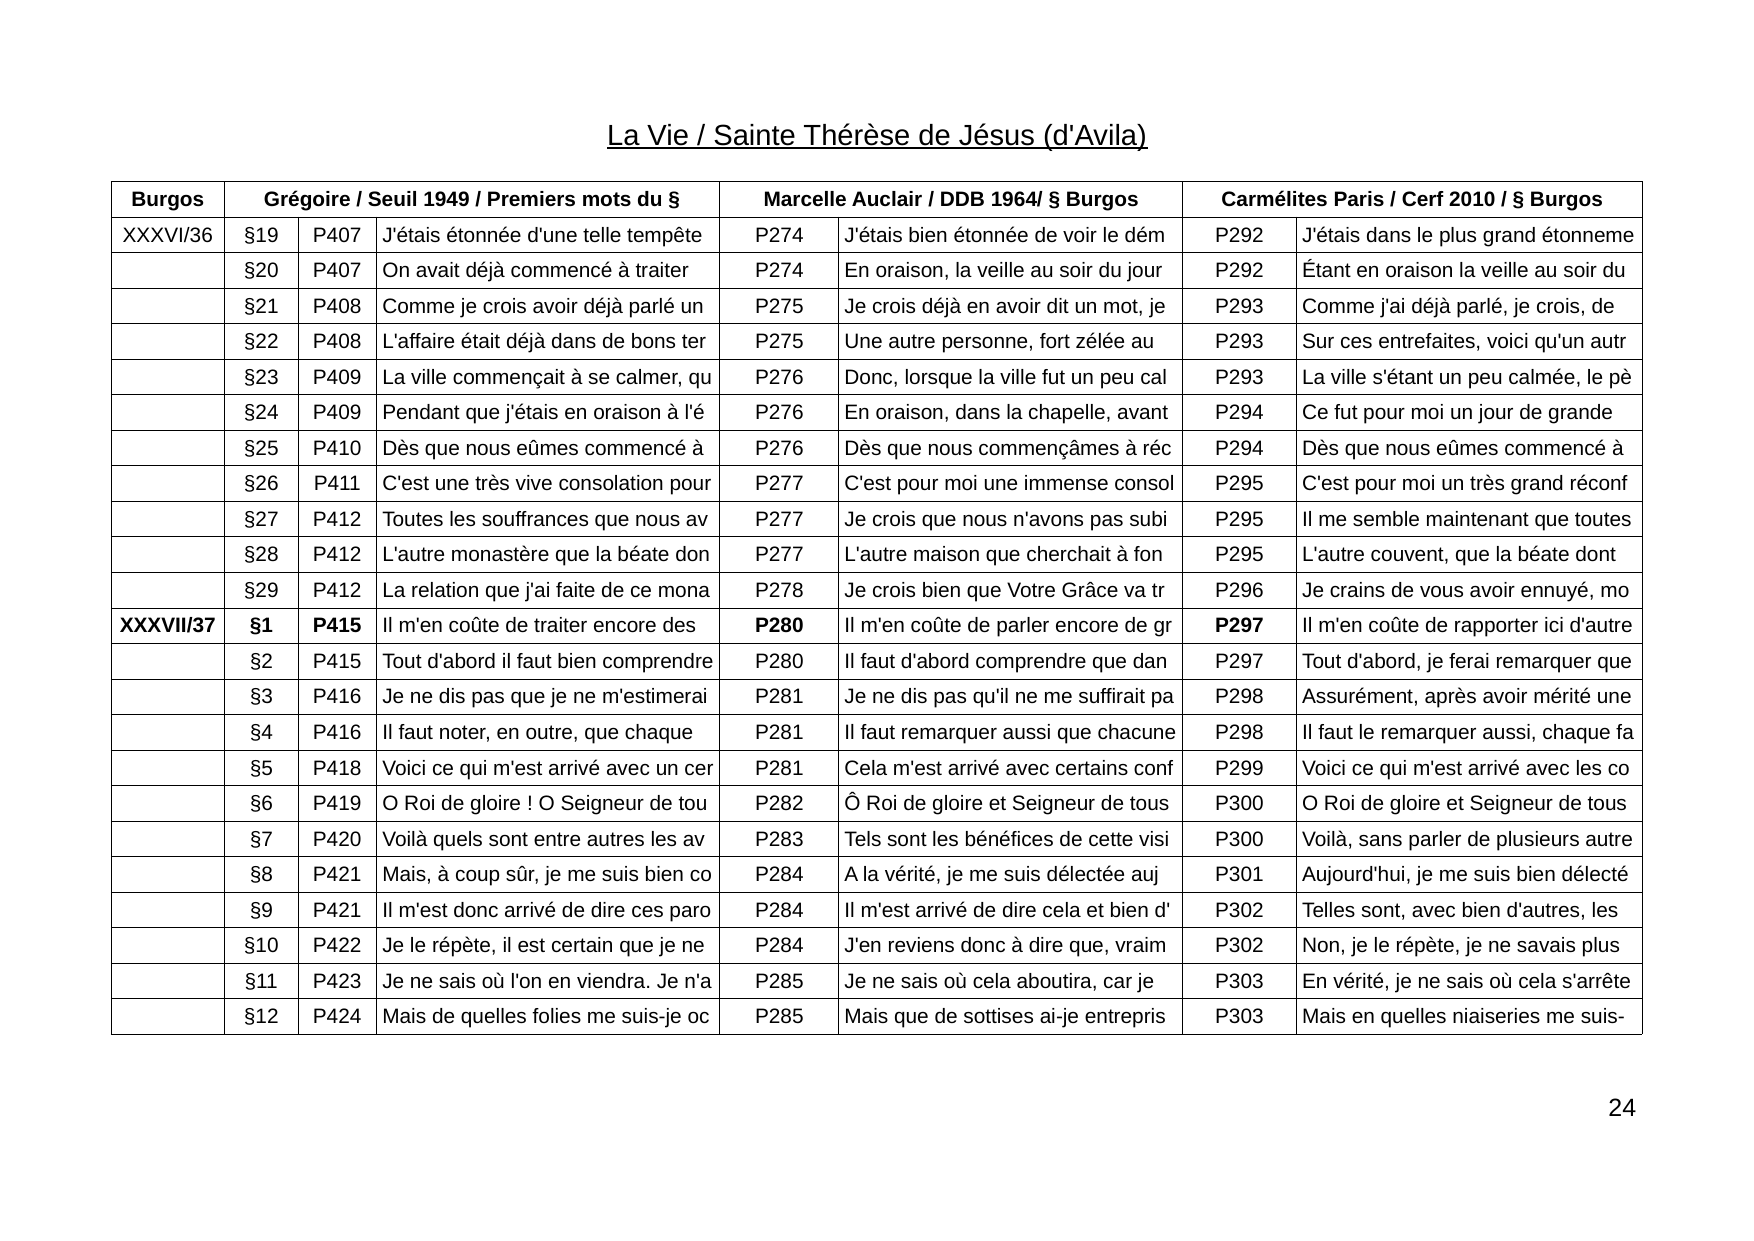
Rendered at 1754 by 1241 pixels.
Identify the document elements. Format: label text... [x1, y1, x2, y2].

table_cell §21 [225, 289, 298, 323]
table_cell §26 [225, 466, 298, 501]
table_cell P278 [720, 573, 838, 607]
table_cell §5 [225, 751, 298, 785]
table_cell Je crains de vous avoir ennuyé, mo [1297, 573, 1642, 607]
table_cell P408 [299, 289, 376, 323]
table_cell §20 [225, 253, 298, 288]
table_cell O Roi de gloire et Seigneur de tous [1297, 786, 1642, 821]
table_cell [112, 431, 224, 465]
table_cell P409 [299, 360, 376, 394]
table_cell La relation que j'ai faite de ce mona [377, 573, 719, 607]
table_cell Mais, à coup sûr, je me suis bien co [377, 857, 719, 892]
table_cell P420 [299, 822, 376, 856]
table_cell P277 [720, 502, 838, 536]
table_cell P274 [720, 218, 838, 252]
table_cell §29 [225, 573, 298, 607]
table_cell P283 [720, 822, 838, 856]
table_cell [112, 893, 224, 927]
table_cell §28 [225, 537, 298, 572]
table_cell L'autre monastère que la béate don [377, 537, 719, 572]
table_cell §23 [225, 360, 298, 394]
table_cell L'autre couvent, que la béate dont [1297, 537, 1642, 572]
table_cell P276 [720, 431, 838, 465]
table_cell §22 [225, 324, 298, 359]
table_cell Je ne sais où l'on en viendra. Je n'a [377, 964, 719, 998]
table_cell Voici ce qui m'est arrivé avec un cer [377, 751, 719, 785]
table_cell Mais que de sottises ai-je entrepris [839, 999, 1182, 1034]
table_cell Burgos [112, 182, 224, 217]
table_cell [112, 395, 224, 430]
table_cell P408 [299, 324, 376, 359]
table_cell P296 [1183, 573, 1296, 607]
table_cell P407 [299, 218, 376, 252]
table_cell §27 [225, 502, 298, 536]
table_cell Assurément, après avoir mérité une [1297, 680, 1642, 714]
table_cell P275 [720, 289, 838, 323]
table_cell Mais en quelles niaiseries me suis- [1297, 999, 1642, 1034]
table_cell [112, 502, 224, 536]
table_cell P297 [1183, 644, 1296, 678]
table_cell C'est pour moi un très grand réconf [1297, 466, 1642, 501]
table_cell Ô Roi de gloire et Seigneur de tous [839, 786, 1182, 821]
table_cell P293 [1183, 289, 1296, 323]
table_cell Tels sont les bénéfices de cette visi [839, 822, 1182, 856]
table_cell P295 [1183, 502, 1296, 536]
table_cell P409 [299, 395, 376, 430]
table_cell P412 [299, 502, 376, 536]
table_cell Je crois bien que Votre Grâce va tr [839, 573, 1182, 607]
table_cell P303 [1183, 999, 1296, 1034]
table_cell XXXVII/37 [112, 609, 224, 643]
table_cell Tout d'abord il faut bien comprendre [377, 644, 719, 678]
table_cell On avait déjà commencé à traiter [377, 253, 719, 288]
table_cell [112, 253, 224, 288]
table_cell Cela m'est arrivé avec certains conf [839, 751, 1182, 785]
table_cell P294 [1183, 395, 1296, 430]
table_cell Il faut d'abord comprendre que dan [839, 644, 1182, 678]
table_cell P303 [1183, 964, 1296, 998]
table_cell P412 [299, 537, 376, 572]
table_cell P295 [1183, 466, 1296, 501]
table_cell Il m'est donc arrivé de dire ces paro [377, 893, 719, 927]
table_cell Pendant que j'étais en oraison à l'é [377, 395, 719, 430]
table_cell Tout d'abord, je ferai remarquer que [1297, 644, 1642, 678]
table_cell Voici ce qui m'est arrivé avec les co [1297, 751, 1642, 785]
table_cell L'affaire était déjà dans de bons ter [377, 324, 719, 359]
table_cell C'est pour moi une immense consol [839, 466, 1182, 501]
table_cell [112, 822, 224, 856]
table_cell Telles sont, avec bien d'autres, les [1297, 893, 1642, 927]
table_cell [112, 324, 224, 359]
table_cell P276 [720, 395, 838, 430]
table_cell P284 [720, 857, 838, 892]
table_cell P282 [720, 786, 838, 821]
table_cell Toutes les souffrances que nous av [377, 502, 719, 536]
table_cell P423 [299, 964, 376, 998]
table_cell §7 [225, 822, 298, 856]
table_cell P281 [720, 715, 838, 749]
table_cell En vérité, je ne sais où cela s'arrête [1297, 964, 1642, 998]
table_cell [112, 751, 224, 785]
table_cell [112, 786, 224, 821]
table_cell O Roi de gloire ! O Seigneur de tou [377, 786, 719, 821]
table_cell [112, 964, 224, 998]
table_cell P292 [1183, 218, 1296, 252]
table_cell P407 [299, 253, 376, 288]
table_cell Sur ces entrefaites, voici qu'un autr [1297, 324, 1642, 359]
table_cell Donc, lorsque la ville fut un peu cal [839, 360, 1182, 394]
table_cell [112, 360, 224, 394]
table_cell §1 [225, 609, 298, 643]
table_cell C'est une très vive consolation pour [377, 466, 719, 501]
table_cell Il me semble maintenant que toutes [1297, 502, 1642, 536]
table_cell P293 [1183, 324, 1296, 359]
table_cell [112, 644, 224, 678]
table_cell [112, 573, 224, 607]
table_cell §8 [225, 857, 298, 892]
table_cell P422 [299, 928, 376, 963]
table_cell Comme je crois avoir déjà parlé un [377, 289, 719, 323]
table_cell [112, 537, 224, 572]
table_cell [112, 857, 224, 892]
table_cell Je ne sais où cela aboutira, car je [839, 964, 1182, 998]
table_cell L'autre maison que cherchait à fon [839, 537, 1182, 572]
table_cell [112, 680, 224, 714]
table_cell P410 [299, 431, 376, 465]
table_cell La ville s'étant un peu calmée, le pè [1297, 360, 1642, 394]
table_cell [112, 999, 224, 1034]
table_cell P276 [720, 360, 838, 394]
table_cell Étant en oraison la veille au soir du [1297, 253, 1642, 288]
table_cell XXXVI/36 [112, 218, 224, 252]
table_cell §4 [225, 715, 298, 749]
table_cell P421 [299, 857, 376, 892]
table_cell Ce fut pour moi un jour de grande [1297, 395, 1642, 430]
table_cell Il faut le remarquer aussi, chaque fa [1297, 715, 1642, 749]
table_cell §2 [225, 644, 298, 678]
table_cell Grégoire / Seuil 1949 / Premiers mots du § [225, 182, 719, 217]
table_cell Il m'en coûte de rapporter ici d'autre [1297, 609, 1642, 643]
table_cell [112, 715, 224, 749]
table_cell Une autre personne, fort zélée au [839, 324, 1182, 359]
table_cell Marcelle Auclair / DDB 1964/ § Burgos [720, 182, 1182, 217]
table_cell P421 [299, 893, 376, 927]
table_cell [112, 466, 224, 501]
table_cell P295 [1183, 537, 1296, 572]
table_cell P300 [1183, 786, 1296, 821]
table_cell P280 [720, 644, 838, 678]
table_cell P277 [720, 466, 838, 501]
table_cell P301 [1183, 857, 1296, 892]
table_cell En oraison, la veille au soir du jour [839, 253, 1182, 288]
table_cell Il m'en coûte de traiter encore des [377, 609, 719, 643]
table_cell §9 [225, 893, 298, 927]
table_cell P302 [1183, 928, 1296, 963]
table_cell Carmélites Paris / Cerf 2010 / § Burgos [1183, 182, 1642, 217]
table_cell Dès que nous eûmes commencé à [377, 431, 719, 465]
table_cell §12 [225, 999, 298, 1034]
table_cell Je ne dis pas qu'il ne me suffirait pa [839, 680, 1182, 714]
table_cell P302 [1183, 893, 1296, 927]
table_cell P285 [720, 964, 838, 998]
table_cell P293 [1183, 360, 1296, 394]
table_cell Je le répète, il est certain que je ne [377, 928, 719, 963]
table_cell Il faut noter, en outre, que chaque [377, 715, 719, 749]
table_cell P424 [299, 999, 376, 1034]
table_cell J'en reviens donc à dire que, vraim [839, 928, 1182, 963]
table_cell Dès que nous commençâmes à réc [839, 431, 1182, 465]
table_cell P285 [720, 999, 838, 1034]
table_cell P297 [1183, 609, 1296, 643]
table_cell §6 [225, 786, 298, 821]
table_cell P280 [720, 609, 838, 643]
table_cell Il m'en coûte de parler encore de gr [839, 609, 1182, 643]
table_cell §25 [225, 431, 298, 465]
table_cell Mais de quelles folies me suis-je oc [377, 999, 719, 1034]
table_cell P298 [1183, 680, 1296, 714]
table_cell P275 [720, 324, 838, 359]
table_cell Dès que nous eûmes commencé à [1297, 431, 1642, 465]
table_cell P415 [299, 644, 376, 678]
table_cell Je crois déjà en avoir dit un mot, je [839, 289, 1182, 323]
table_cell P292 [1183, 253, 1296, 288]
table_cell Voilà, sans parler de plusieurs autre [1297, 822, 1642, 856]
table_cell P284 [720, 893, 838, 927]
table_cell [112, 289, 224, 323]
table_cell §11 [225, 964, 298, 998]
table_cell P281 [720, 751, 838, 785]
table_cell P284 [720, 928, 838, 963]
table_cell J'étais étonnée d'une telle tempête [377, 218, 719, 252]
table_cell P416 [299, 715, 376, 749]
table_cell P277 [720, 537, 838, 572]
table_cell P300 [1183, 822, 1296, 856]
table_cell J'étais dans le plus grand étonneme [1297, 218, 1642, 252]
table_cell Non, je le répète, je ne savais plus [1297, 928, 1642, 963]
table_cell J'étais bien étonnée de voir le dém [839, 218, 1182, 252]
table_cell P281 [720, 680, 838, 714]
table_cell §19 [225, 218, 298, 252]
table_cell Je crois que nous n'avons pas subi [839, 502, 1182, 536]
table_cell Aujourd'hui, je me suis bien délecté [1297, 857, 1642, 892]
table_cell §24 [225, 395, 298, 430]
table_cell P415 [299, 609, 376, 643]
table_cell En oraison, dans la chapelle, avant [839, 395, 1182, 430]
table_cell P299 [1183, 751, 1296, 785]
table_cell A la vérité, je me suis délectée auj [839, 857, 1182, 892]
table_cell §10 [225, 928, 298, 963]
table_cell Il faut remarquer aussi que chacune [839, 715, 1182, 749]
table_cell P419 [299, 786, 376, 821]
table_cell La ville commençait à se calmer, qu [377, 360, 719, 394]
table_cell Il m'est arrivé de dire cela et bien d' [839, 893, 1182, 927]
table_cell P416 [299, 680, 376, 714]
table_cell P418 [299, 751, 376, 785]
table_cell [112, 928, 224, 963]
table_cell P274 [720, 253, 838, 288]
table_cell P298 [1183, 715, 1296, 749]
table_cell §3 [225, 680, 298, 714]
table_cell P412 [299, 573, 376, 607]
table_cell P294 [1183, 431, 1296, 465]
table_cell Voilà quels sont entre autres les av [377, 822, 719, 856]
table_cell Je ne dis pas que je ne m'estimerai [377, 680, 719, 714]
table_cell P411 [299, 466, 376, 501]
table_cell Comme j'ai déjà parlé, je crois, de [1297, 289, 1642, 323]
